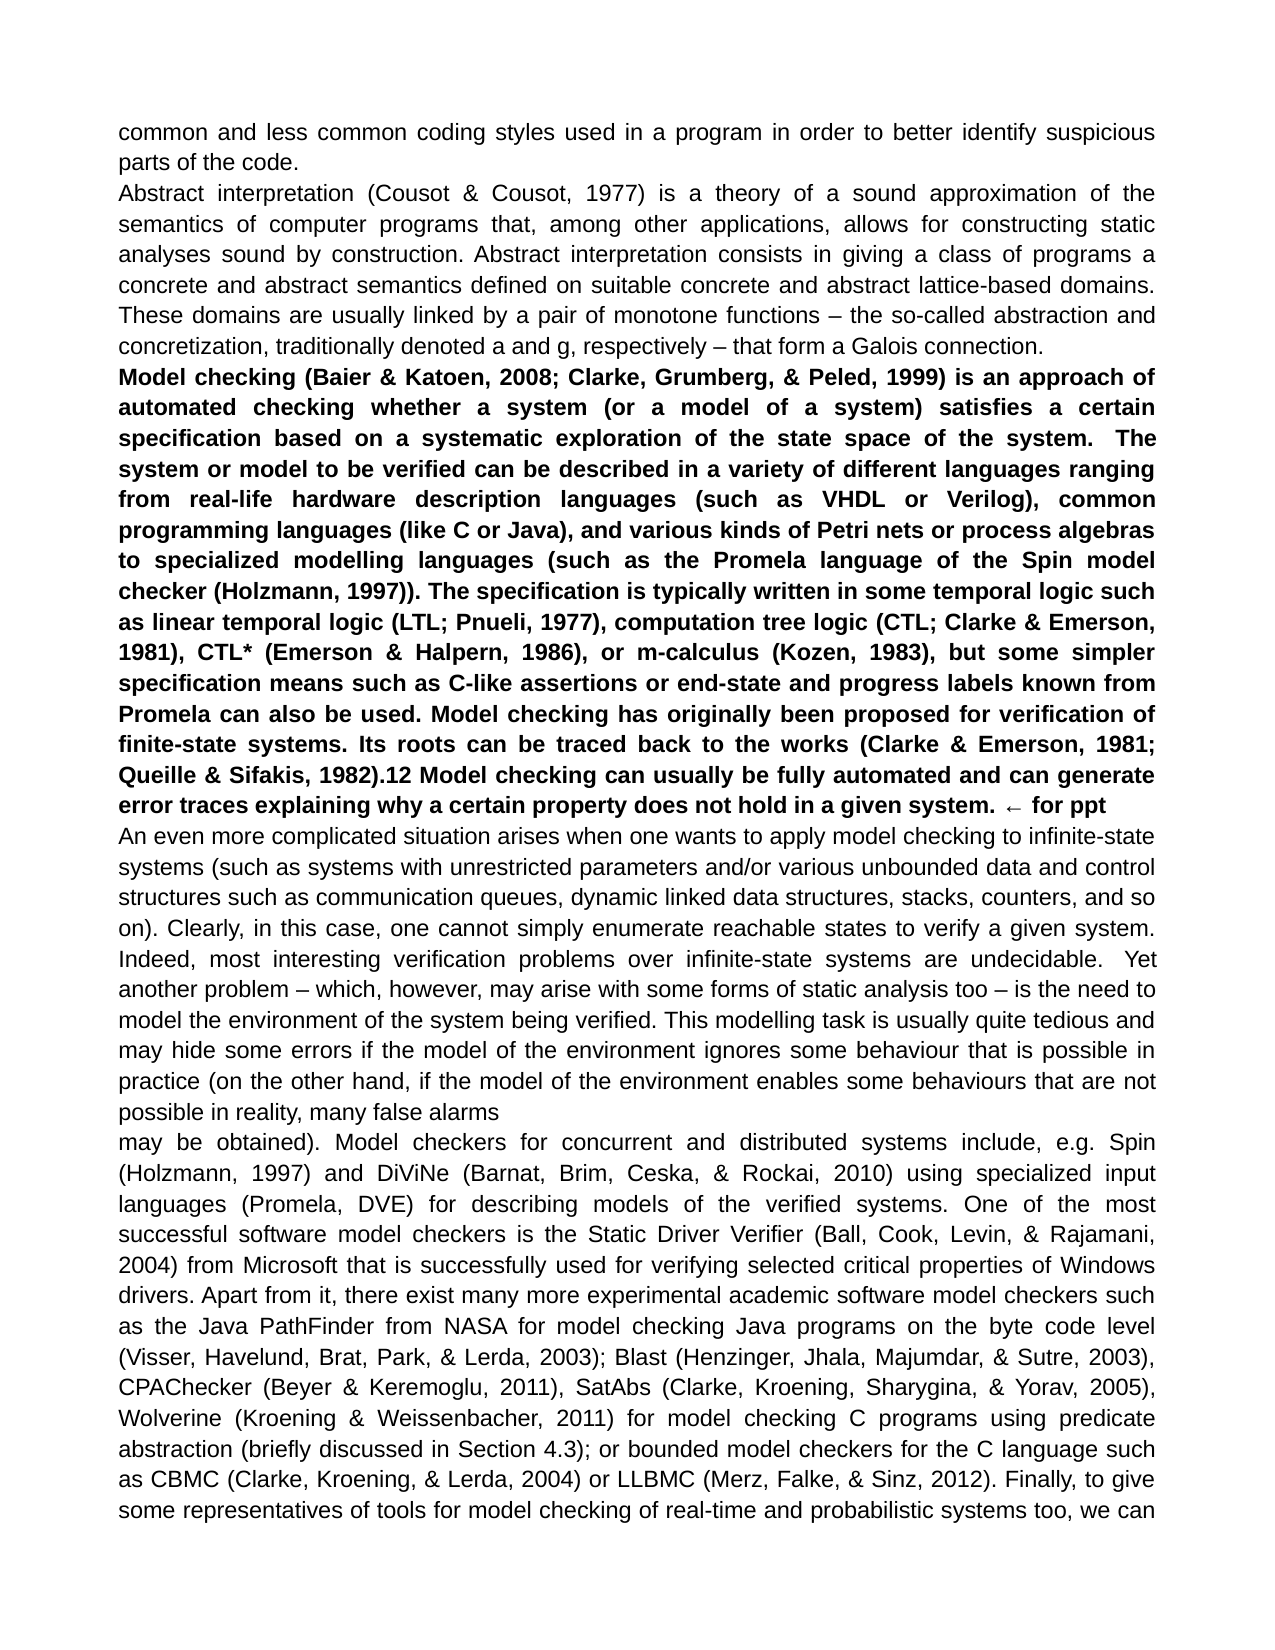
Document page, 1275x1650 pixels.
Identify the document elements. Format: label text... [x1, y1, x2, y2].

text An even more complicated situation arises when one wants to apply model checking to infinite-state systems (such as systems with unrestricted parameters and/or various unbounded data and control structures such as communication queues, dynamic linked data structures, stacks, counters, and so on). Clearly, in this case, one cannot simply enumerate reachable states to verify a given system. Indeed, most interesting verification problems over infinite-state systems are undecidable. Yet another problem – which, however, may arise with some forms of static analysis too – is the need to model the environment of the system being verified. This modelling task is usually quite tedious and may hide some errors if the model of the environment ignores some behaviour that is possible in practice (on the other hand, if the model of the environment enables some behaviours that are not possible in reality, many false alarms [118, 822, 1157, 1125]
text Abstract interpretation (Cousot & Cousot, 1977) is a theory of a sound approximation of the semantics of computer programs that, among other applications, allows for constructing static analyses sound by construction. Abstract interpretation consists in giving a class of programs a concrete and abstract semantics defined on suitable concrete and abstract lattice-based domains. These domains are usually linked by a pair of monotone functions – the so-called abstraction and concretization, traditionally denoted a and g, respectively – that form a Galois connection. [118, 179, 1157, 359]
text common and less common coding styles used in a program in order to better identify suspicious parts of the code. [118, 118, 1157, 176]
text Model checking (Baier & Katoen, 2008; Clarke, Grumberg, & Peled, 1999) is an approach of automated checking whether a system (or a model of a system) satisfies a certain specification based on a systematic exploration of the state space of the system. The system or model to be verified can be described in a variety of different languages ranging from real-life hardware description languages (such as VHDL or Verilog), common programming languages (like C or Java), and various kinds of Petri nets or process algebras to specialized modelling languages (such as the Promela language of the Spin model checker (Holzmann, 1997)). The specification is typically written in some temporal logic such as linear temporal logic (LTL; Pnueli, 1977), computation tree logic (CTL; Clarke & Emerson, 1981), CTL* (Emerson & Halpern, 1986), or m-calculus (Kozen, 1983), but some simpler specification means such as C-like assertions or end-state and progress labels known from Promela can also be used. Model checking has originally been proposed for verification of finite-state systems. Its roots can be traced back to the works (Clarke & Emerson, 1981; Queille & Sifakis, 1982).12 Model checking can usually be fully automated and can generate error traces explaining why a certain property does not hold in a given system. ← for ppt [118, 363, 1157, 819]
text may be obtained). Model checkers for concurrent and distributed systems include, e.g. Spin (Holzmann, 1997) and DiViNe (Barnat, Brim, Ceska, & Rockai, 2010) using specialized input languages (Promela, DVE) for describing models of the verified systems. One of the most successful software model checkers is the Static Driver Verifier (Ball, Cook, Levin, & Rajamani, 2004) from Microsoft that is successfully used for verifying selected critical properties of Windows drivers. Apart from it, there exist many more experimental academic software model checkers such as the Java PathFinder from NASA for model checking Java programs on the byte code level (Visser, Havelund, Brat, Park, & Lerda, 2003); Blast (Henzinger, Jhala, Majumdar, & Sutre, 2003), CPAChecker (Beyer & Keremoglu, 2011), SatAbs (Clarke, Kroening, Sharygina, & Yorav, 2005), Wolverine (Kroening & Weissenbacher, 2011) for model checking C programs using predicate abstraction (briefly discussed in Section 4.3); or bounded model checkers for the C language such as CBMC (Clarke, Kroening, & Lerda, 2004) or LLBMC (Merz, Falke, & Sinz, 2012). Finally, to give some representatives of tools for model checking of real-time and probabilistic systems too, we can [118, 1129, 1157, 1523]
